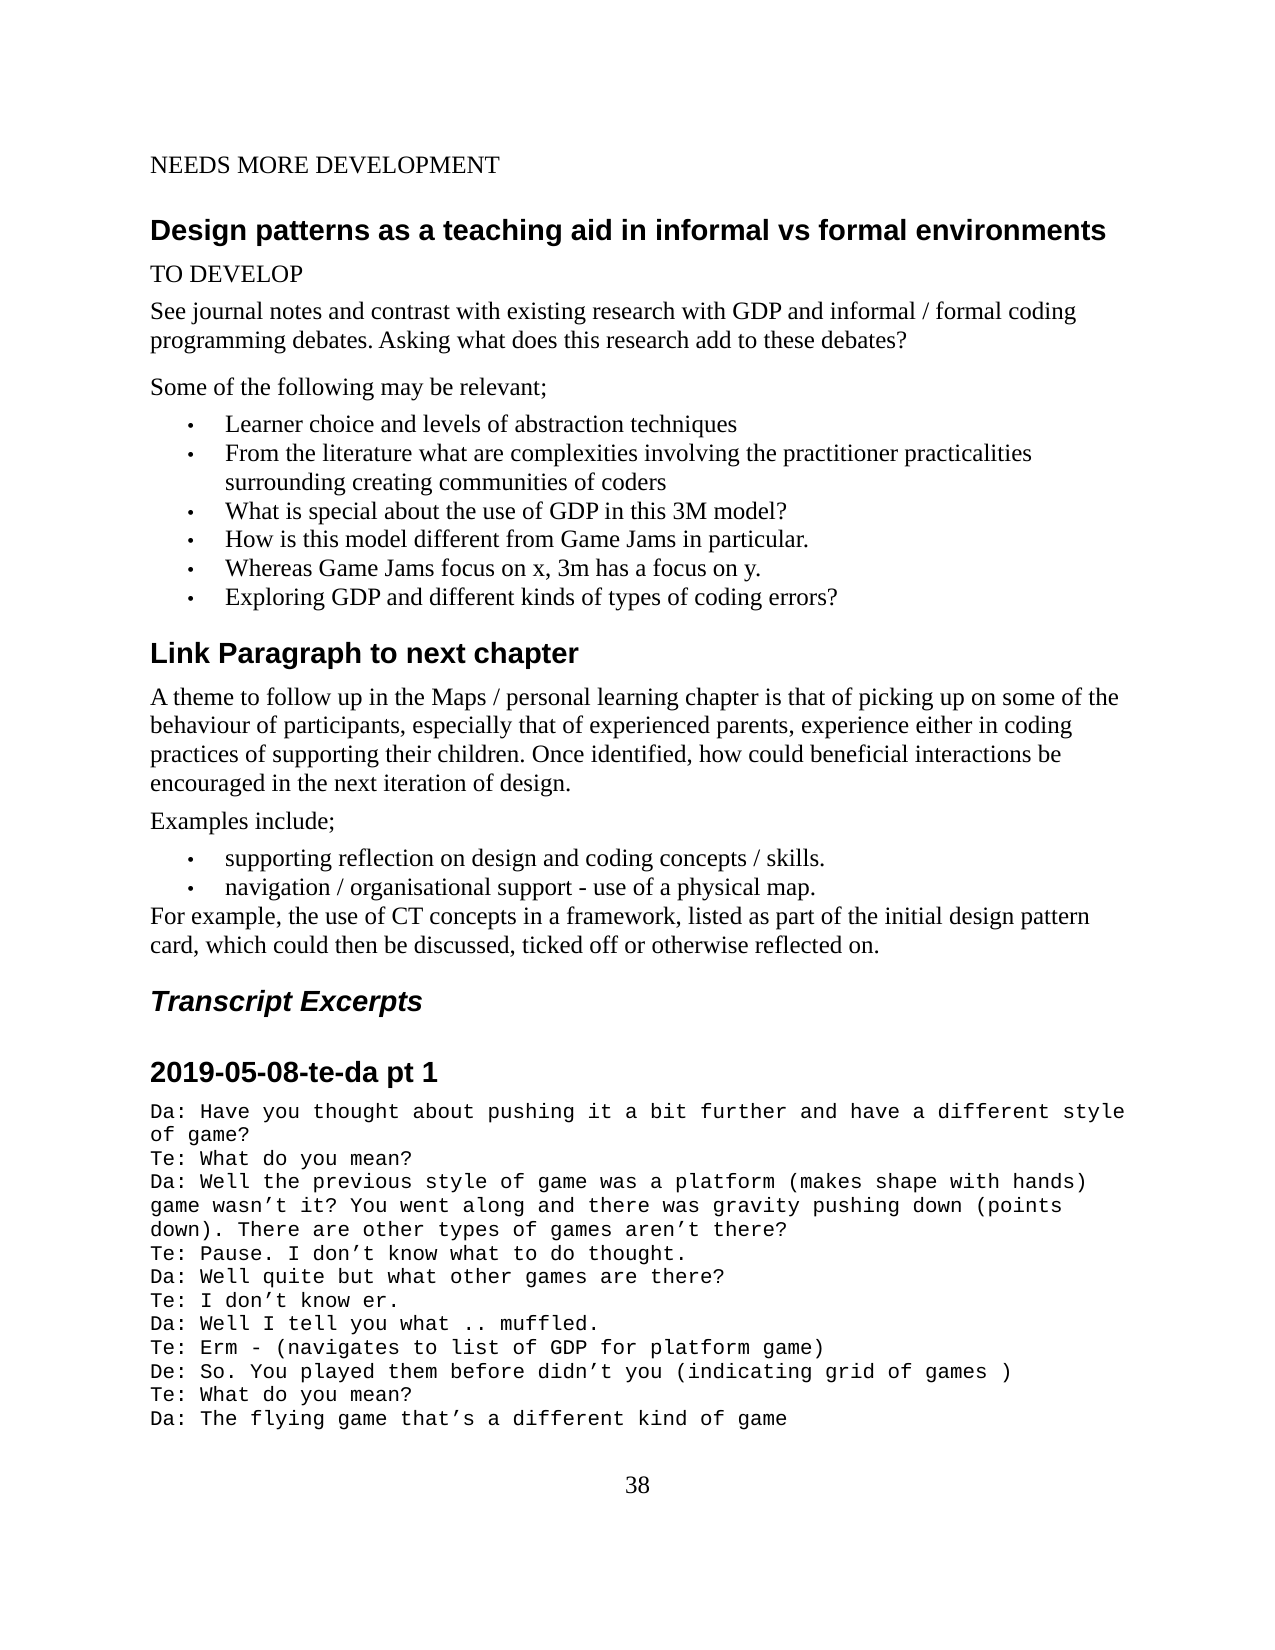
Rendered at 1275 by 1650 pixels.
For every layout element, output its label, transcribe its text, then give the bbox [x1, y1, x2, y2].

text A theme to follow up in the Maps / personal learning chapter is that of picking up on some of the behaviour of participants, especially that of experienced parents, experience either in coding practices of supporting their children. Once identified, how could beneficial interactions be encouraged in the next iteration of design. [150, 682, 1125, 797]
text See journal notes and contrast with existing research with GDP and informal / formal coding programming debates. Asking what does this research add to these debates? [150, 296, 1125, 354]
text TO DEVELOP [150, 259, 1125, 287]
list Learner choice and levels of abstraction techniques [187, 409, 1125, 438]
text Da: The flying game that’s a different kind of game [150, 1408, 1125, 1432]
text Te: I don’t know er. [150, 1290, 1125, 1313]
list supporting reflection on design and coding concepts / skills. [187, 843, 1125, 872]
text Te: What do you mean? [150, 1148, 1125, 1172]
text De: So. You played them before didn’t you (indicating grid of games ) [150, 1361, 1125, 1384]
text Examples include; [150, 806, 1125, 834]
subtitle Design patterns as a teaching aid in informal vs formal environments [150, 213, 1125, 246]
list What is special about the use of GDP in this 3M model? [187, 496, 1125, 524]
subtitle Transcript Excerpts [150, 983, 1125, 1017]
subtitle 2019-05-08-te-da pt 1 [150, 1054, 1125, 1088]
text Da: Well quite but what other games are there? [150, 1266, 1125, 1290]
text Da: Well the previous style of game was a platform (makes shape with hands) game wasn’t it? You went along and there was gravity pushing down (points down). There are other types of games aren’t there? [150, 1172, 1125, 1242]
text Te: Erm - (navigates to list of GDP for platform game) [150, 1337, 1125, 1361]
text Da: Well I tell you what .. muffled. [150, 1313, 1125, 1337]
text Some of the following may be relevant; [150, 372, 1125, 401]
text Da: Have you thought about pushing it a bit further and have a different style of game? [150, 1101, 1125, 1148]
text NEEDS MORE DEVELOPMENT [150, 150, 1125, 179]
text For example, the use of CT concepts in a framework, listed as part of the initial design pattern card, which could then be discussed, ticked off or otherwise reflected on. [150, 901, 1125, 958]
list From the literature what are complexities involving the practitioner practicalities surrounding creating communities of coders [187, 438, 1125, 496]
list How is this model different from Game Jams in particular. [187, 524, 1125, 553]
text Te: What do you mean? [150, 1384, 1125, 1408]
text Te: Pause. I don’t know what to do thought. [150, 1242, 1125, 1266]
subtitle Link Paragraph to next chapter [150, 636, 1125, 669]
list Exploring GDP and different kinds of types of coding errors? [187, 582, 1125, 611]
list navigation / organisational support - use of a physical map. [187, 872, 1125, 901]
list Whereas Game Jams focus on x, 3m has a focus on y. [187, 553, 1125, 582]
